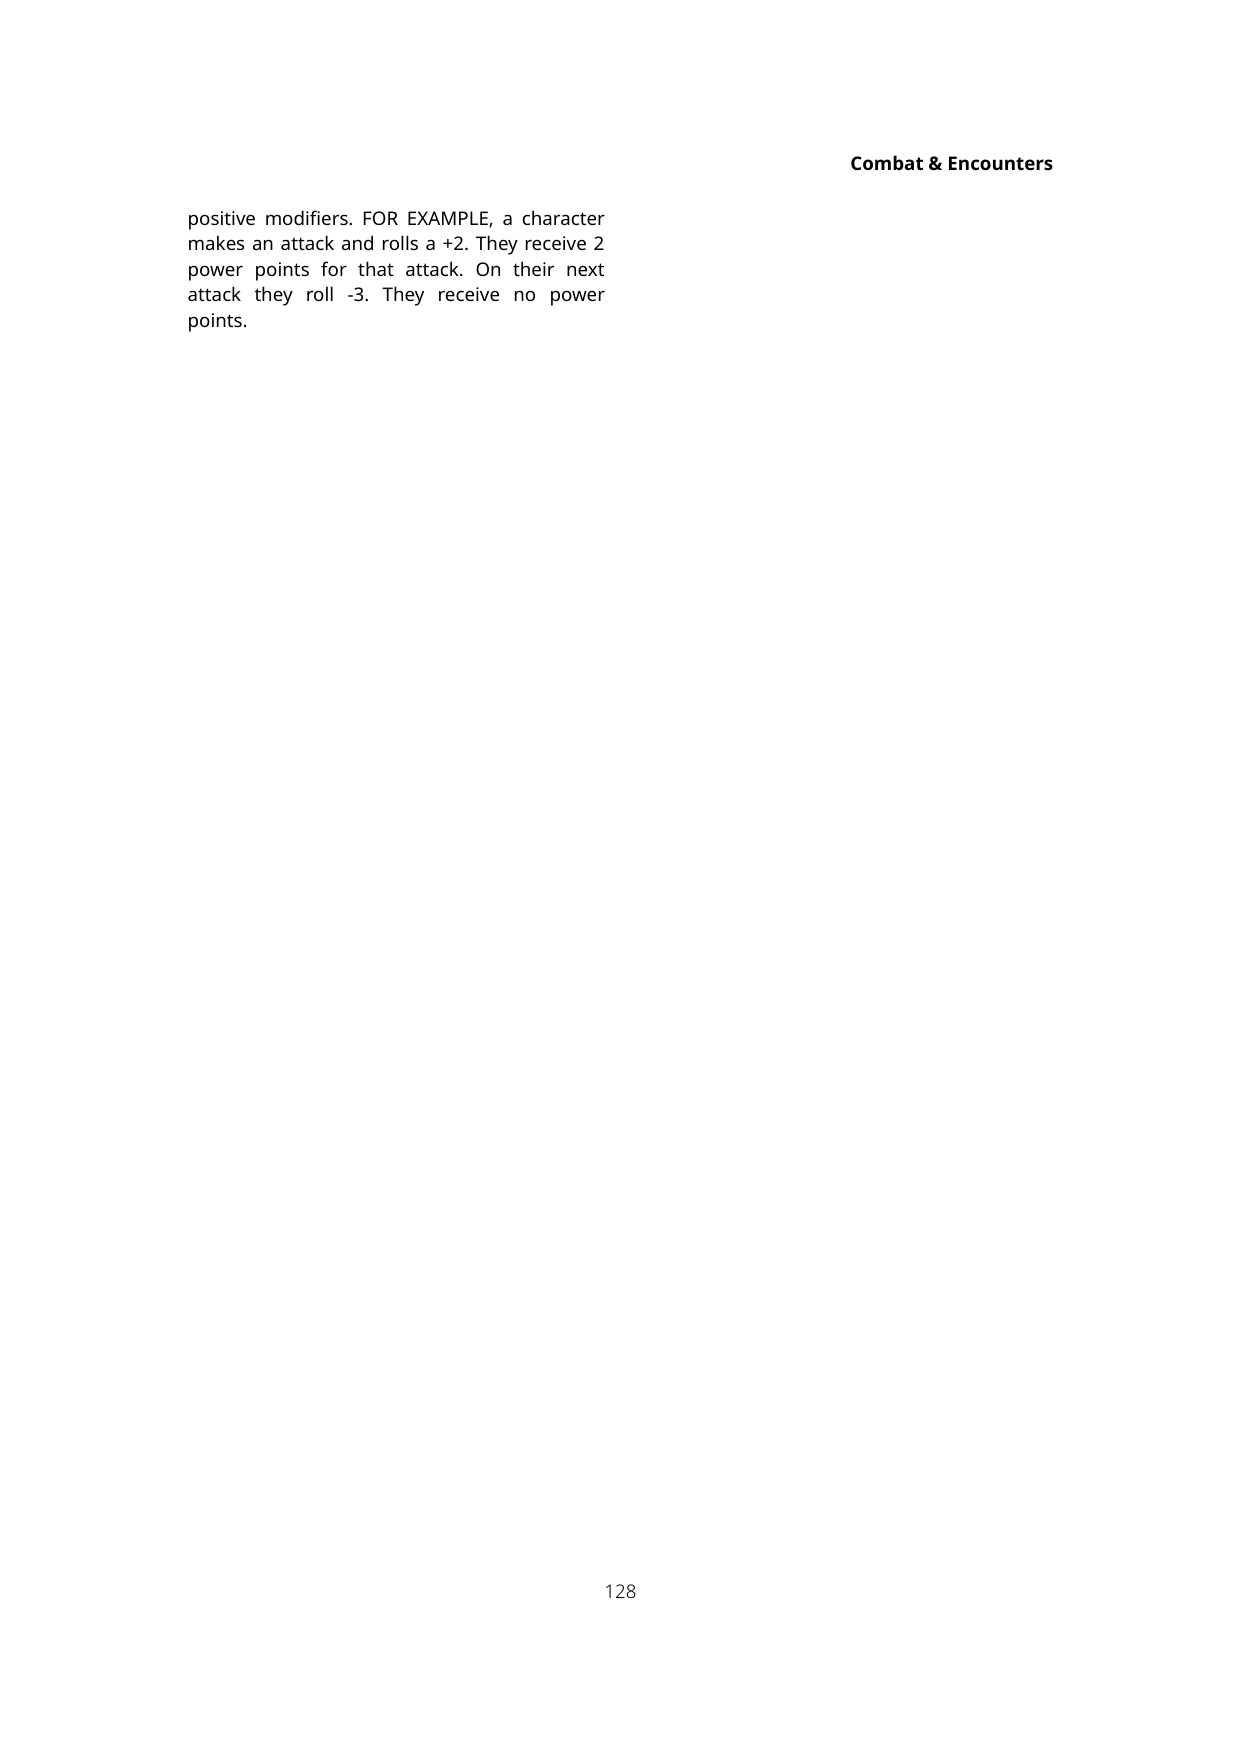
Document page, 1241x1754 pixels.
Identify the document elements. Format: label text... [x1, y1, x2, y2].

text positive modifiers. FOR EXAMPLE, a character makes an attack and rolls a +2. They receive 2 power points for that attack. On their next attack they roll -3. They receive no power points. [187, 205, 605, 333]
